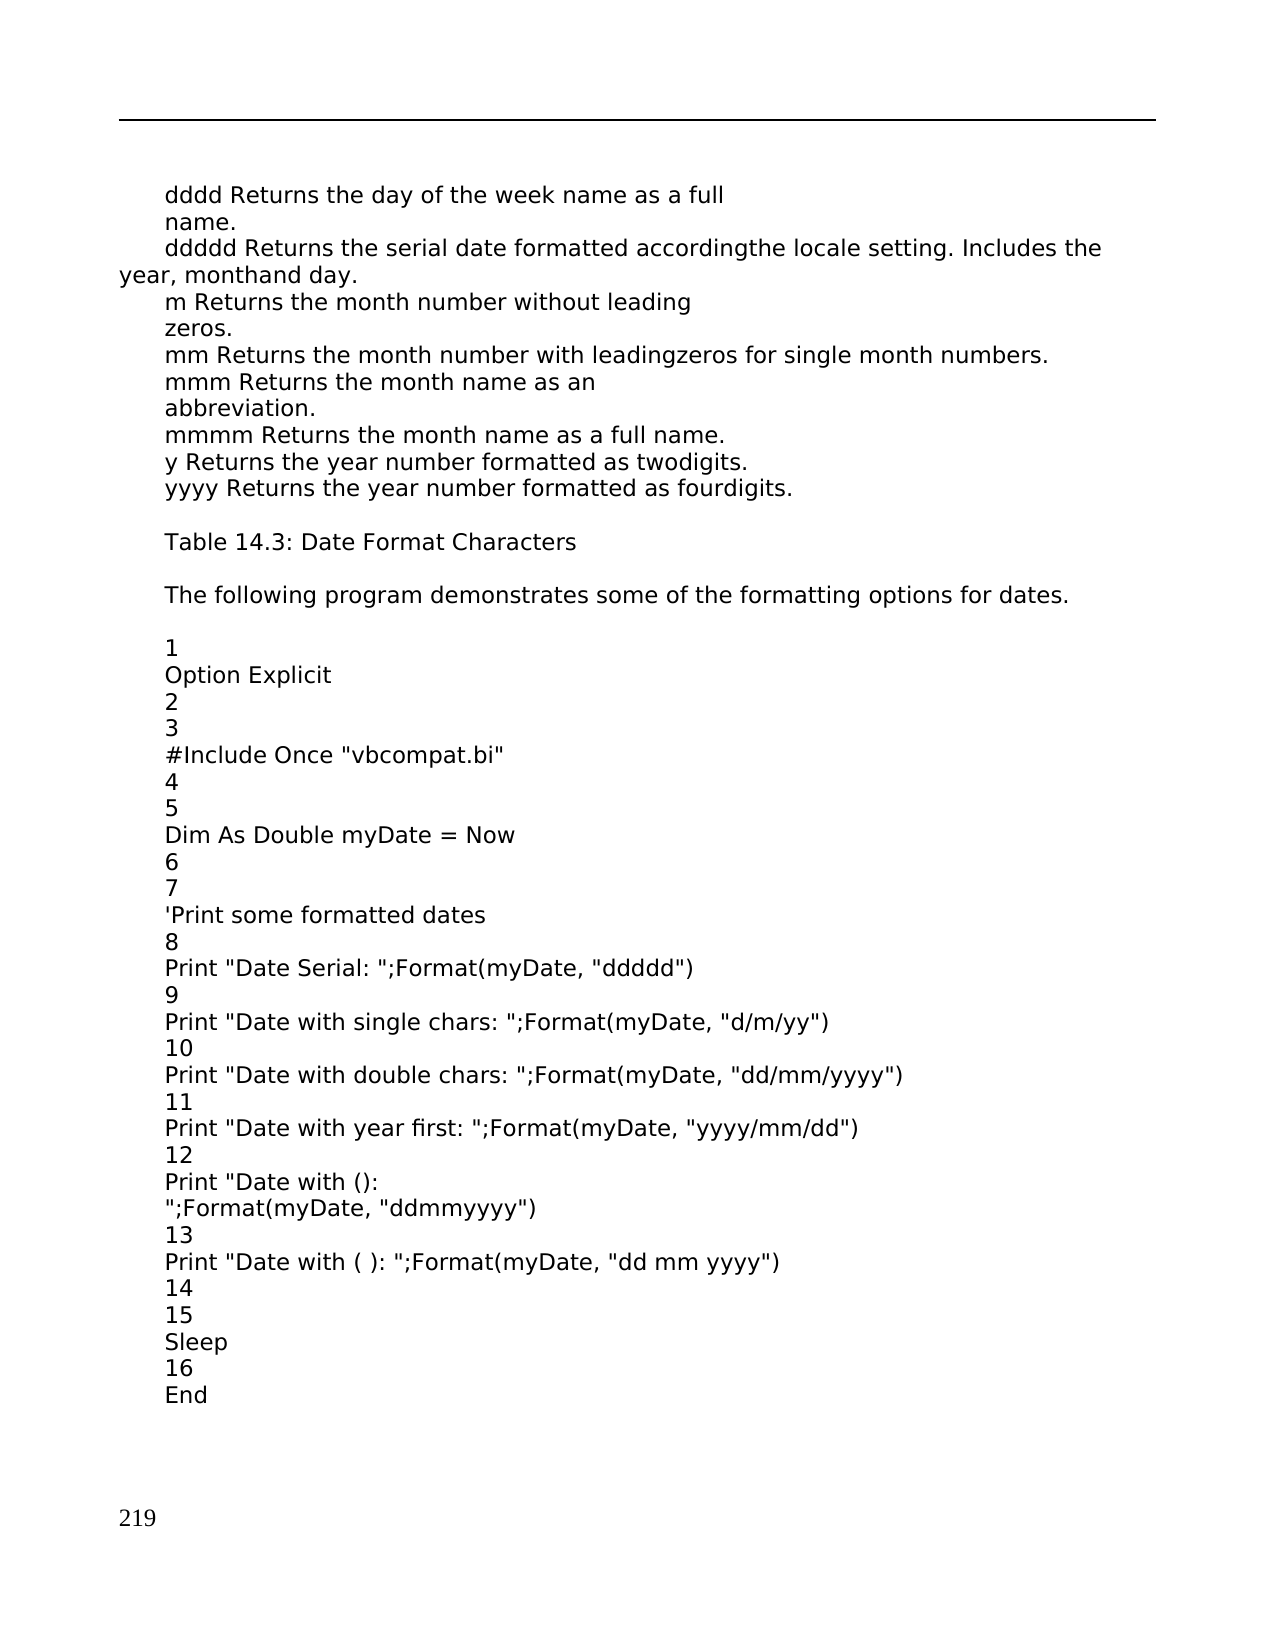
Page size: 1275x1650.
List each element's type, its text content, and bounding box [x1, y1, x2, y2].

text End [118, 1382, 1156, 1409]
text dddd Returns the day of the week name as a full [118, 182, 1156, 209]
text yyyy Returns the year number formatted as fourdigits. [118, 476, 1156, 502]
text 3 [118, 716, 1156, 742]
text Print "Date with double chars: ";Format(myDate, "dd/mm/yyyy") [118, 1062, 1156, 1089]
text 1 [118, 636, 1156, 662]
text 'Print some formatted dates [118, 902, 1156, 929]
text 8 [118, 929, 1156, 956]
text abbreviation. [118, 396, 1156, 422]
text Print "Date with ( ): ";Format(myDate, "dd mm yyyy") [118, 1249, 1156, 1276]
text name. [118, 209, 1156, 236]
text y Returns the year number formatted as twodigits. [118, 449, 1156, 476]
text #Include Once "vbcompat.bi" [118, 742, 1156, 769]
text m Returns the month number without leading [118, 289, 1156, 316]
text Dim As Double myDate = Now [118, 822, 1156, 849]
text 4 [118, 769, 1156, 796]
text 5 [118, 796, 1156, 822]
text 9 [118, 982, 1156, 1009]
text Print "Date with single chars: ";Format(myDate, "d/m/yy") [118, 1009, 1156, 1036]
text 10 [118, 1036, 1156, 1062]
text 7 [118, 876, 1156, 902]
text mmmm Returns the month name as a full name. [118, 422, 1156, 449]
text Table 14.3: Date Format Characters [118, 529, 1156, 556]
text mmm Returns the month name as an [118, 369, 1156, 396]
text ddddd Returns the serial date formatted accordingthe locale setting. Includes the year, monthand day. [118, 236, 1156, 289]
text The following program demonstrates some of the formatting options for dates. [118, 582, 1156, 609]
text 16 [118, 1356, 1156, 1382]
text 15 [118, 1302, 1156, 1329]
text 12 [118, 1142, 1156, 1169]
text mm Returns the month number with leadingzeros for single month numbers. [118, 342, 1156, 369]
text 14 [118, 1276, 1156, 1302]
text 2 [118, 689, 1156, 716]
text Option Explicit [118, 662, 1156, 689]
text Sleep [118, 1329, 1156, 1356]
text Print "Date with (): [118, 1169, 1156, 1196]
text 11 [118, 1089, 1156, 1116]
text Print "Date Serial: ";Format(myDate, "ddddd") [118, 956, 1156, 982]
text zeros. [118, 316, 1156, 342]
text ";Format(myDate, "ddmmyyyy") [118, 1196, 1156, 1222]
text Print "Date with year first: ";Format(myDate, "yyyy/mm/dd") [118, 1116, 1156, 1142]
text 6 [118, 849, 1156, 876]
text 13 [118, 1222, 1156, 1249]
